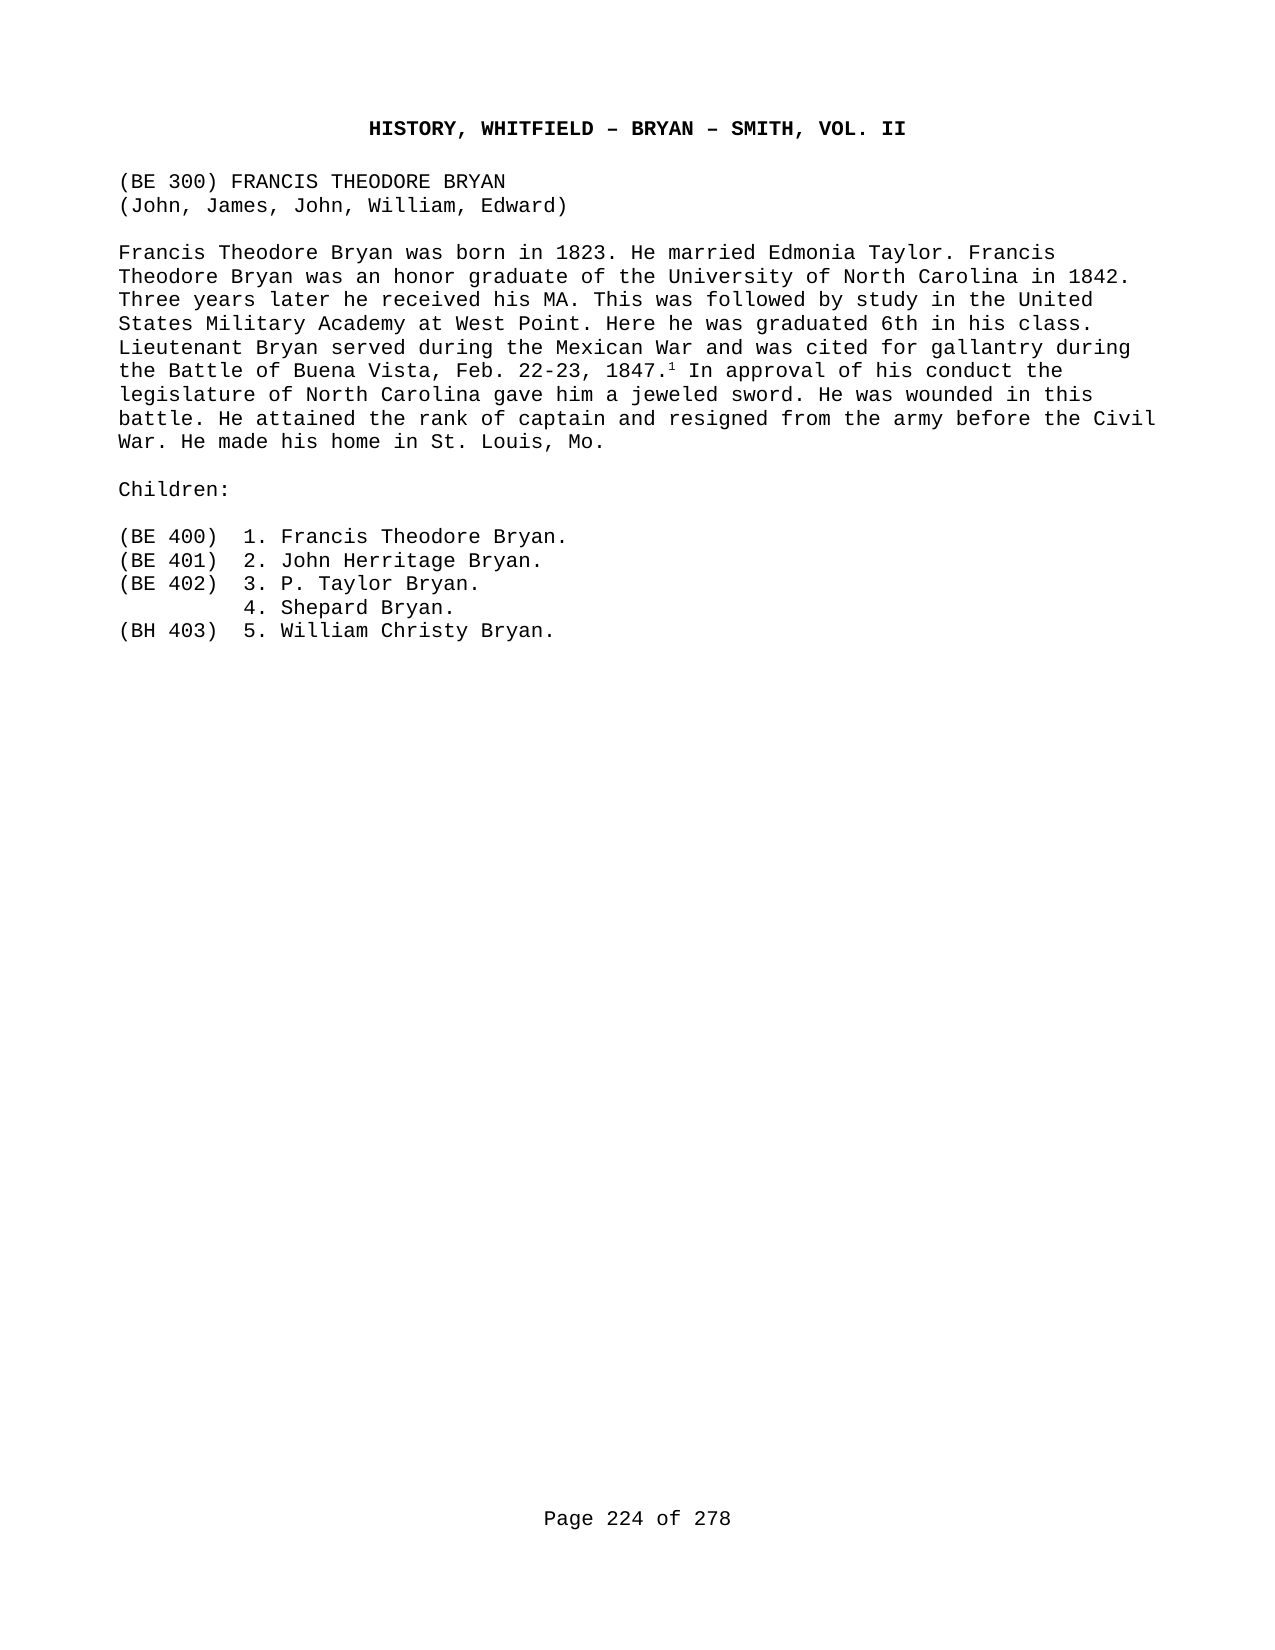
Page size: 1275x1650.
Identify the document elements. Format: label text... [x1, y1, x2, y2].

text (BE 401) 2. John Herritage Bryan. [118, 549, 1157, 573]
text Children: [118, 479, 1157, 502]
text Francis Theodore Bryan was born in 1823. He married Edmonia Taylor. Francis Theodore Bryan was an honor graduate of the University of North Carolina in 1842. Three years later he received his MA. This was followed by study in the United States Military Academy at West Point. Here he was graduated 6th in his class. Lieutenant Bryan served during the Mexican War and was cited for gallantry during the Battle of Buena Vista, Feb. 22-23, 1847.1 In approval of his conduct the legislature of North Carolina gave him a jeweled sword. He was wounded in this battle. He attained the rank of captain and resigned from the army before the Civil War. He made his home in St. Louis, Mo. [118, 242, 1157, 455]
text (BE 402) 3. P. Taylor Bryan. [118, 573, 1157, 597]
text (John, James, John, William, Edward) [118, 195, 1157, 218]
text (BE 300) FRANCIS THEODORE BRYAN [118, 171, 1157, 195]
text (BH 403) 5. William Christy Bryan. [118, 621, 1157, 644]
text 4. Shepard Bryan. [118, 597, 1157, 621]
text (BE 400) 1. Francis Theodore Bryan. [118, 526, 1157, 549]
